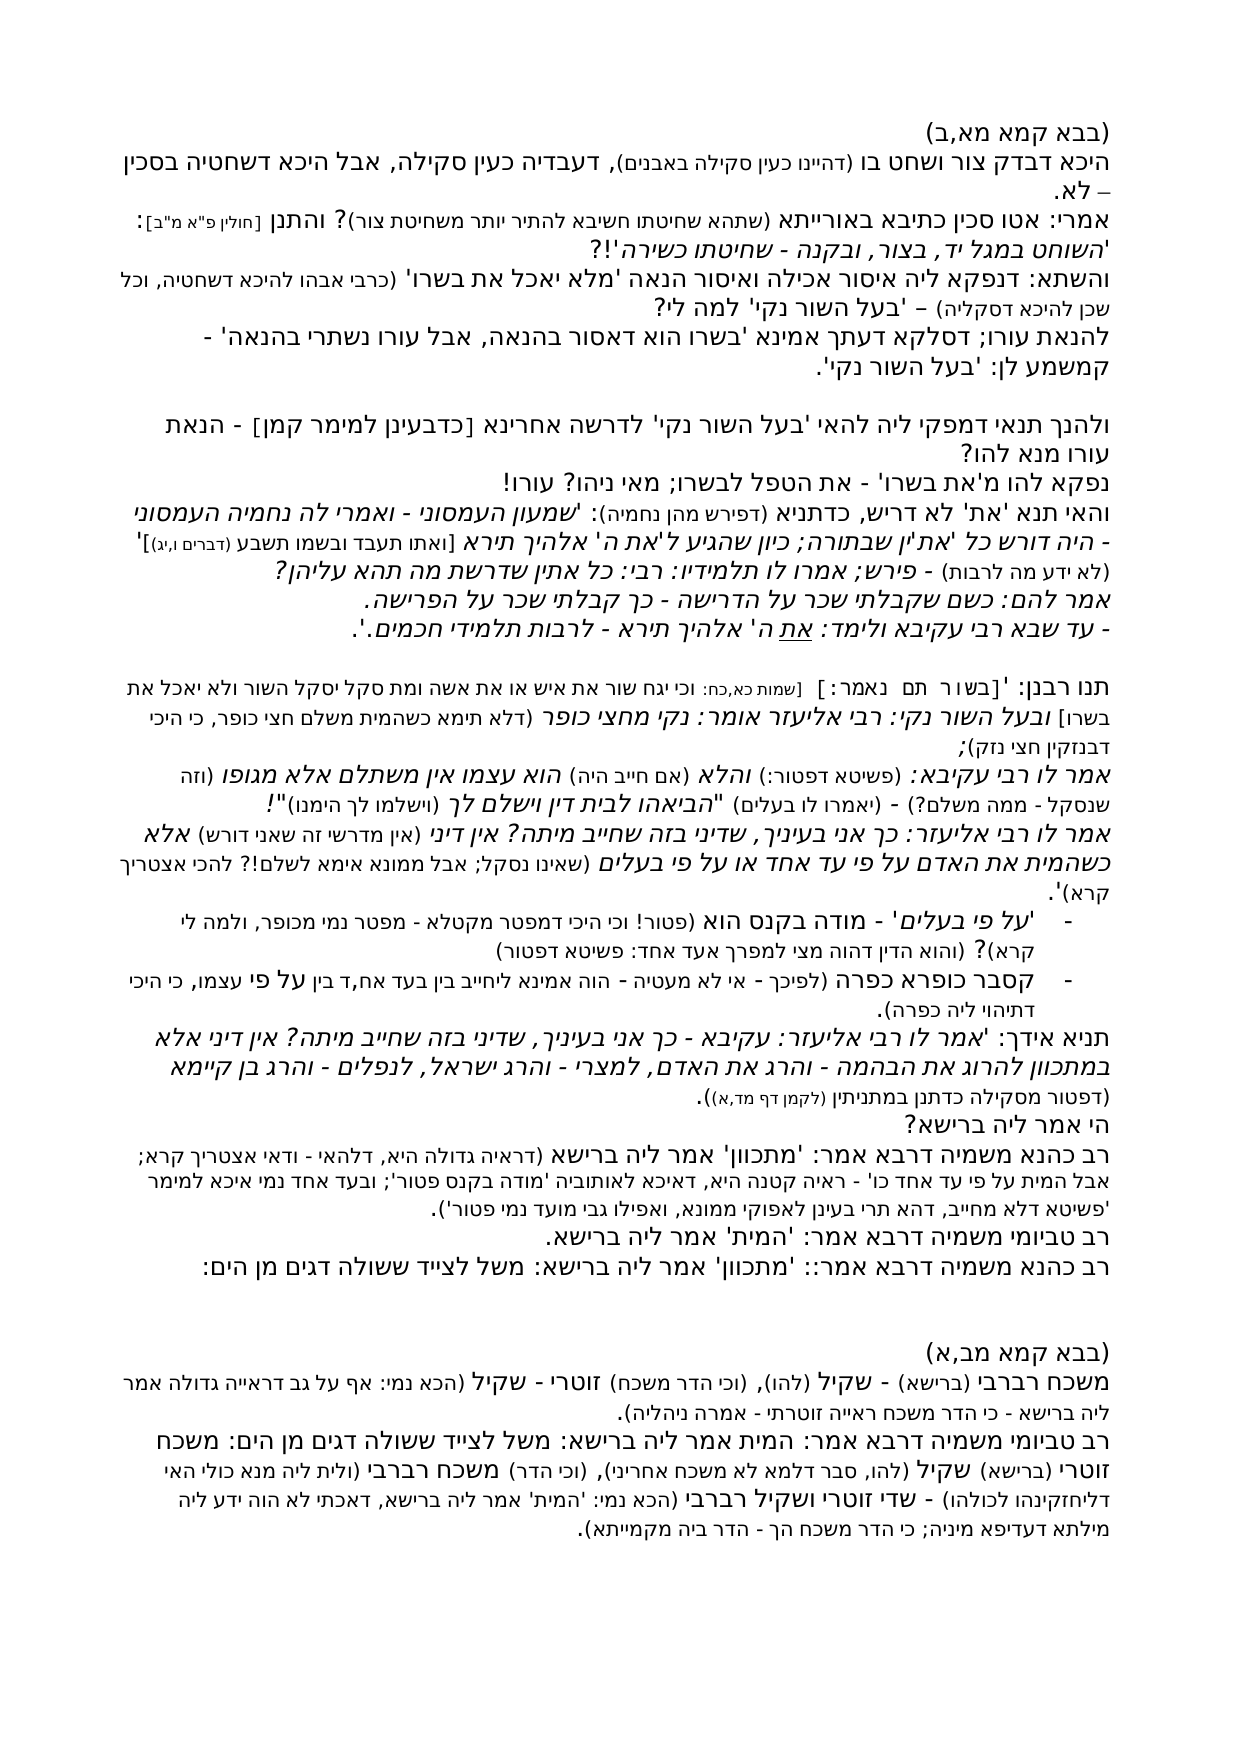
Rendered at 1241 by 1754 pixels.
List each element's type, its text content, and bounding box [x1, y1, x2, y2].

list קסבר כופרא כפרה (לפיכך - אי לא מעטיה - הוה אמינא ליחייב בין בעד אח,ד בין על פי עצמו, כי היכי דתיהוי ליה כפרה). [118, 965, 1073, 1023]
text להנאת עורו; דסלקא דעתך אמינא 'בשרו הוא דאסור בהנאה, אבל עורו נשתרי בהנאה' - קמשמע לן: 'בעל השור נקי'. [118, 323, 1110, 381]
text תנו רבנן: '[בשור תם נאמר:] [שמות כא,כח: וכי יגח שור את איש או את אשה ומת סקל יסקל השור ולא יאכל את בשרו] ובעל השור נקי: רבי אליעזר אומר: נקי מחצי כופר (דלא תימא כשהמית משלם חצי כופר, כי היכי דבנזקין חצי נזק); [118, 672, 1110, 760]
list 'על פי בעלים' - מודה בקנס הוא (פטור! וכי היכי דמפטר מקטלא - מפטר נמי מכופר, ולמה לי קרא)? (והוא הדין דהוה מצי למפרך אעד אחד: פשיטא דפטור) [118, 906, 1073, 965]
text רב טביומי משמיה דרבא אמר: המית אמר ליה ברישא: משל לצייד ששולה דגים מן הים: משכח זוטרי (ברישא) שקיל (להו, סבר דלמא לא משכח אחריני), (וכי הדר) משכח רברבי (ולית ליה מנא כולי האי דליחזקינהו לכולהו) - שדי זוטרי ושקיל רברבי (הכא נמי: 'המית' אמר ליה ברישא, דאכתי לא הוה ידע ליה מילתא דעדיפא מיניה; כי הדר משכח הך - הדר ביה מקמייתא). [118, 1426, 1110, 1543]
text אמר לו רבי אליעזר: כך אני בעיניך, שדיני בזה שחייב מיתה? אין דיני (אין מדרשי זה שאני דורש) אלא כשהמית את האדם על פי עד אחד או על פי בעלים (שאינו נסקל; אבל ממונא אימא לשלם!? להכי אצטריך קרא)'. [118, 819, 1110, 906]
text ולהנך תנאי דמפקי ליה להאי 'בעל השור נקי' לדרשה אחרינא [כדבעינן למימר קמן] - הנאת עורו מנא להו? [118, 410, 1110, 468]
text הי אמר ליה ברישא? [118, 1111, 1110, 1140]
text והשתא: דנפקא ליה איסור אכילה ואיסור הנאה 'מלא יאכל את בשרו' (כרבי אבהו להיכא דשחטיה, וכל שכן להיכא דסקליה) – 'בעל השור נקי' למה לי? [118, 264, 1110, 323]
text - עד שבא רבי עקיבא ולימד: את ה' אלהיך תירא - לרבות תלמידי חכמים.'. [118, 614, 1110, 644]
text (בבא קמא מא,ב) [118, 118, 1110, 147]
text רב כהנא משמיה דרבא אמר: 'מתכוון' אמר ליה ברישא (דראיה גדולה היא, דלהאי - ודאי אצטריך קרא; אבל המית על פי עד אחד כו' - ראיה קטנה היא, דאיכא לאותוביה 'מודה בקנס פטור'; ובעד אחד נמי איכא למימר 'פשיטא דלא מחייב, דהא תרי בעינן לאפוקי ממונא, ואפילו גבי מועד נמי פטור'). [118, 1140, 1110, 1223]
text והאי תנא 'את' לא דריש, כדתניא (דפירש מהן נחמיה): 'שמעון העמסוני - ואמרי לה נחמיה העמסוני - היה דורש כל 'את'ין שבתורה; כיון שהגיע ל'את ה' אלהיך תירא [ואתו תעבד ובשמו תשבע (דברים ו,יג)]' (לא ידע מה לרבות) - פירש; אמרו לו תלמידיו: רבי: כל אתין שדרשת מה תהא עליהן? [118, 498, 1110, 585]
text אמר לו רבי עקיבא: (פשיטא דפטור:) והלא (אם חייב היה) הוא עצמו אין משתלם אלא מגופו (וזה שנסקל - ממה משלם?) - (יאמרו לו בעלים) "הביאהו לבית דין וישלם לך (וישלמו לך הימנו)"! [118, 760, 1110, 819]
text (בבא קמא מב,א) [118, 1338, 1110, 1368]
text תניא אידך: 'אמר לו רבי אליעזר: עקיבא - כך אני בעיניך, שדיני בזה שחייב מיתה? אין דיני אלא במתכוון להרוג את הבהמה - והרג את האדם, למצרי - והרג ישראל, לנפלים - והרג בן קיימא (דפטור מסקילה כדתנן במתניתין (לקמן דף מד,א)). [118, 1023, 1110, 1111]
text רב כהנא משמיה דרבא אמר:: 'מתכוון' אמר ליה ברישא: משל לצייד ששולה דגים מן הים: [118, 1252, 1110, 1281]
text משכח רברבי (ברישא) - שקיל (להו), (וכי הדר משכח) זוטרי - שקיל (הכא נמי: אף על גב דראייה גדולה אמר ליה ברישא - כי הדר משכח ראייה זוטרתי - אמרה ניהליה). [118, 1368, 1110, 1426]
text אמרי: אטו סכין כתיבא באורייתא (שתהא שחיטתו חשיבא להתיר יותר משחיטת צור)? והתנן [חולין פ"א מ"ב]: 'השוחט במגל יד, בצור, ובקנה - שחיטתו כשירה'!? [118, 206, 1110, 264]
text היכא דבדק צור ושחט בו (דהיינו כעין סקילה באבנים), דעבדיה כעין סקילה, אבל היכא דשחטיה בסכין – לא. [118, 147, 1110, 206]
text נפקא להו מ'את בשרו' - את הטפל לבשרו; מאי ניהו? עורו! [118, 468, 1110, 498]
text אמר להם: כשם שקבלתי שכר על הדרישה - כך קבלתי שכר על הפרישה. [118, 585, 1110, 614]
text רב טביומי משמיה דרבא אמר: 'המית' אמר ליה ברישא. [118, 1223, 1110, 1252]
